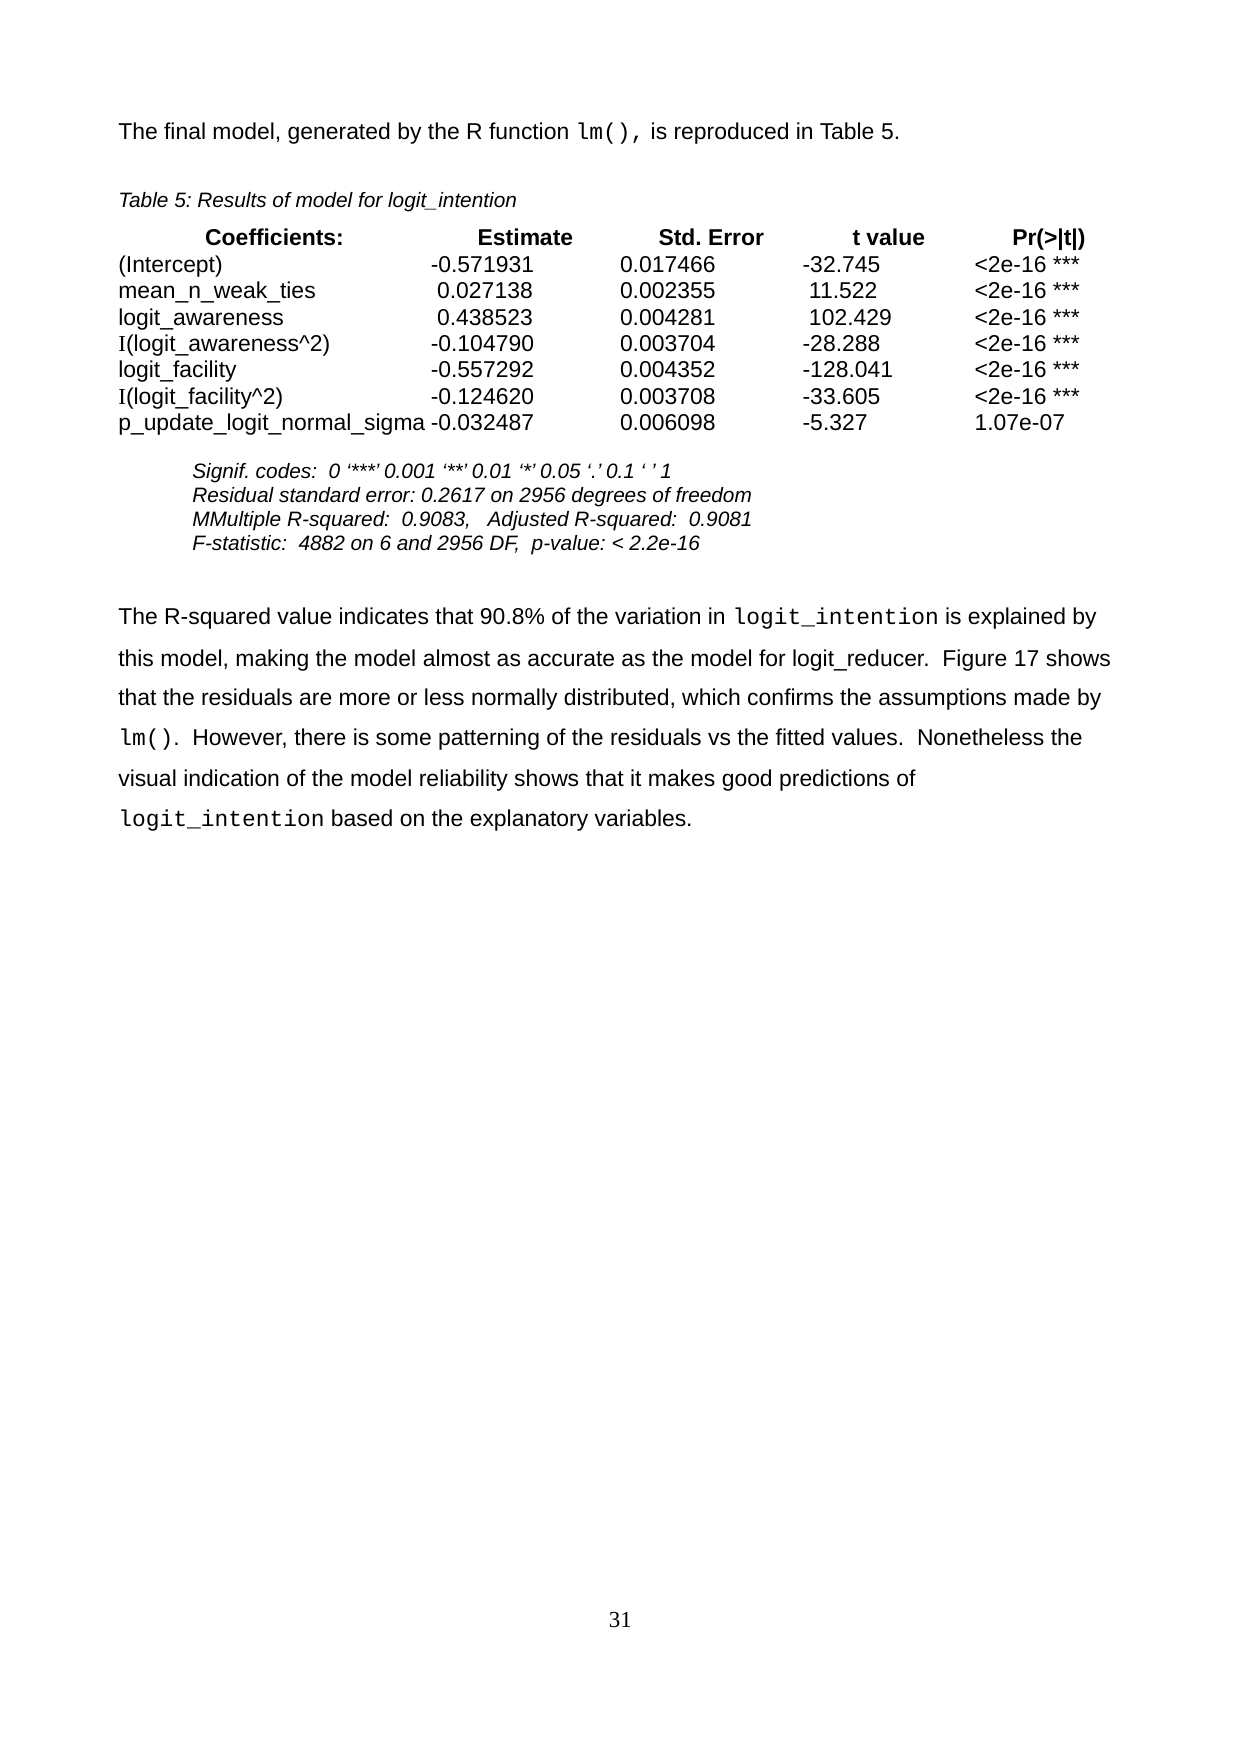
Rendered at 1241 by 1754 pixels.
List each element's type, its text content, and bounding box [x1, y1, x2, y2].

text MMultiple R-squared: 0.9083, Adjusted R-squared: 0.9081 [192, 507, 1122, 531]
table_cell 0.006098 [620, 409, 802, 435]
table_cell 0.002355 [620, 277, 802, 303]
table_cell -0.571931 [431, 251, 620, 277]
table_cell -5.327 [803, 409, 974, 435]
table_cell 0.003708 [620, 383, 802, 409]
table_cell 102.429 [803, 304, 974, 330]
table_cell -0.032487 [431, 409, 620, 435]
table_cell 0.003704 [620, 330, 802, 356]
table_cell 0.017466 [620, 251, 802, 277]
table_cell <2e-16 *** [974, 304, 1123, 330]
table_cell -33.605 [803, 383, 974, 409]
table_cell mean_n_weak_ties [118, 277, 431, 303]
table_cell 0.004281 [620, 304, 802, 330]
table_cell <2e-16 *** [974, 356, 1123, 383]
text The final model, generated by the R function lm(), is reproduced in Table 5. [118, 118, 1122, 146]
text The R-squared value indicates that 90.8% of the variation in logit_intention is explained by this model, making the model almost as accurate as the model for logit_reducer. Figure 17 shows that the residuals are more or less normally distributed, which confirms the assumptions made by lm(). However, there is some patterning of the residuals vs the fitted values. Nonetheless the visual indication of the model reliability shows that it makes good predictions of logit_intention based on the explanatory variables. [118, 603, 1122, 833]
text Residual standard error: 0.2617 on 2956 degrees of freedom [192, 483, 1122, 507]
table_cell p_update_logit_normal_sigma [118, 409, 431, 435]
table_cell 11.522 [803, 277, 974, 303]
table_cell -0.557292 [431, 356, 620, 383]
table_cell I(logit_awareness^2) [118, 330, 431, 356]
table_cell -28.288 [803, 330, 974, 356]
table_header Coefficients: [118, 224, 431, 251]
table_cell 1.07e-07 [974, 409, 1123, 435]
table_header Pr(>|t|) [974, 224, 1123, 251]
table_cell -0.124620 [431, 383, 620, 409]
table_cell 0.438523 [431, 304, 620, 330]
table_cell 0.027138 [431, 277, 620, 303]
table_cell -0.104790 [431, 330, 620, 356]
table_cell <2e-16 *** [974, 251, 1123, 277]
text Table 5: Results of model for logit_intention [118, 188, 1122, 212]
table_header Std. Error [620, 224, 802, 251]
table_cell -32.745 [803, 251, 974, 277]
table_cell <2e-16 *** [974, 330, 1123, 356]
table_cell logit_awareness [118, 304, 431, 330]
table_cell logit_facility [118, 356, 431, 383]
table_cell -128.041 [803, 356, 974, 383]
text F-statistic: 4882 on 6 and 2956 DF, p-value: < 2.2e-16 [192, 531, 1122, 555]
text Signif. codes: 0 ‘***’ 0.001 ‘**’ 0.01 ‘*’ 0.05 ‘.’ 0.1 ‘ ’ 1 [192, 459, 1122, 483]
table_cell <2e-16 *** [974, 383, 1123, 409]
table_cell (Intercept) [118, 251, 431, 277]
table_cell I(logit_facility^2) [118, 383, 431, 409]
table_header t value [803, 224, 974, 251]
table_cell <2e-16 *** [974, 277, 1123, 303]
table_cell 0.004352 [620, 356, 802, 383]
table_header Estimate [431, 224, 620, 251]
